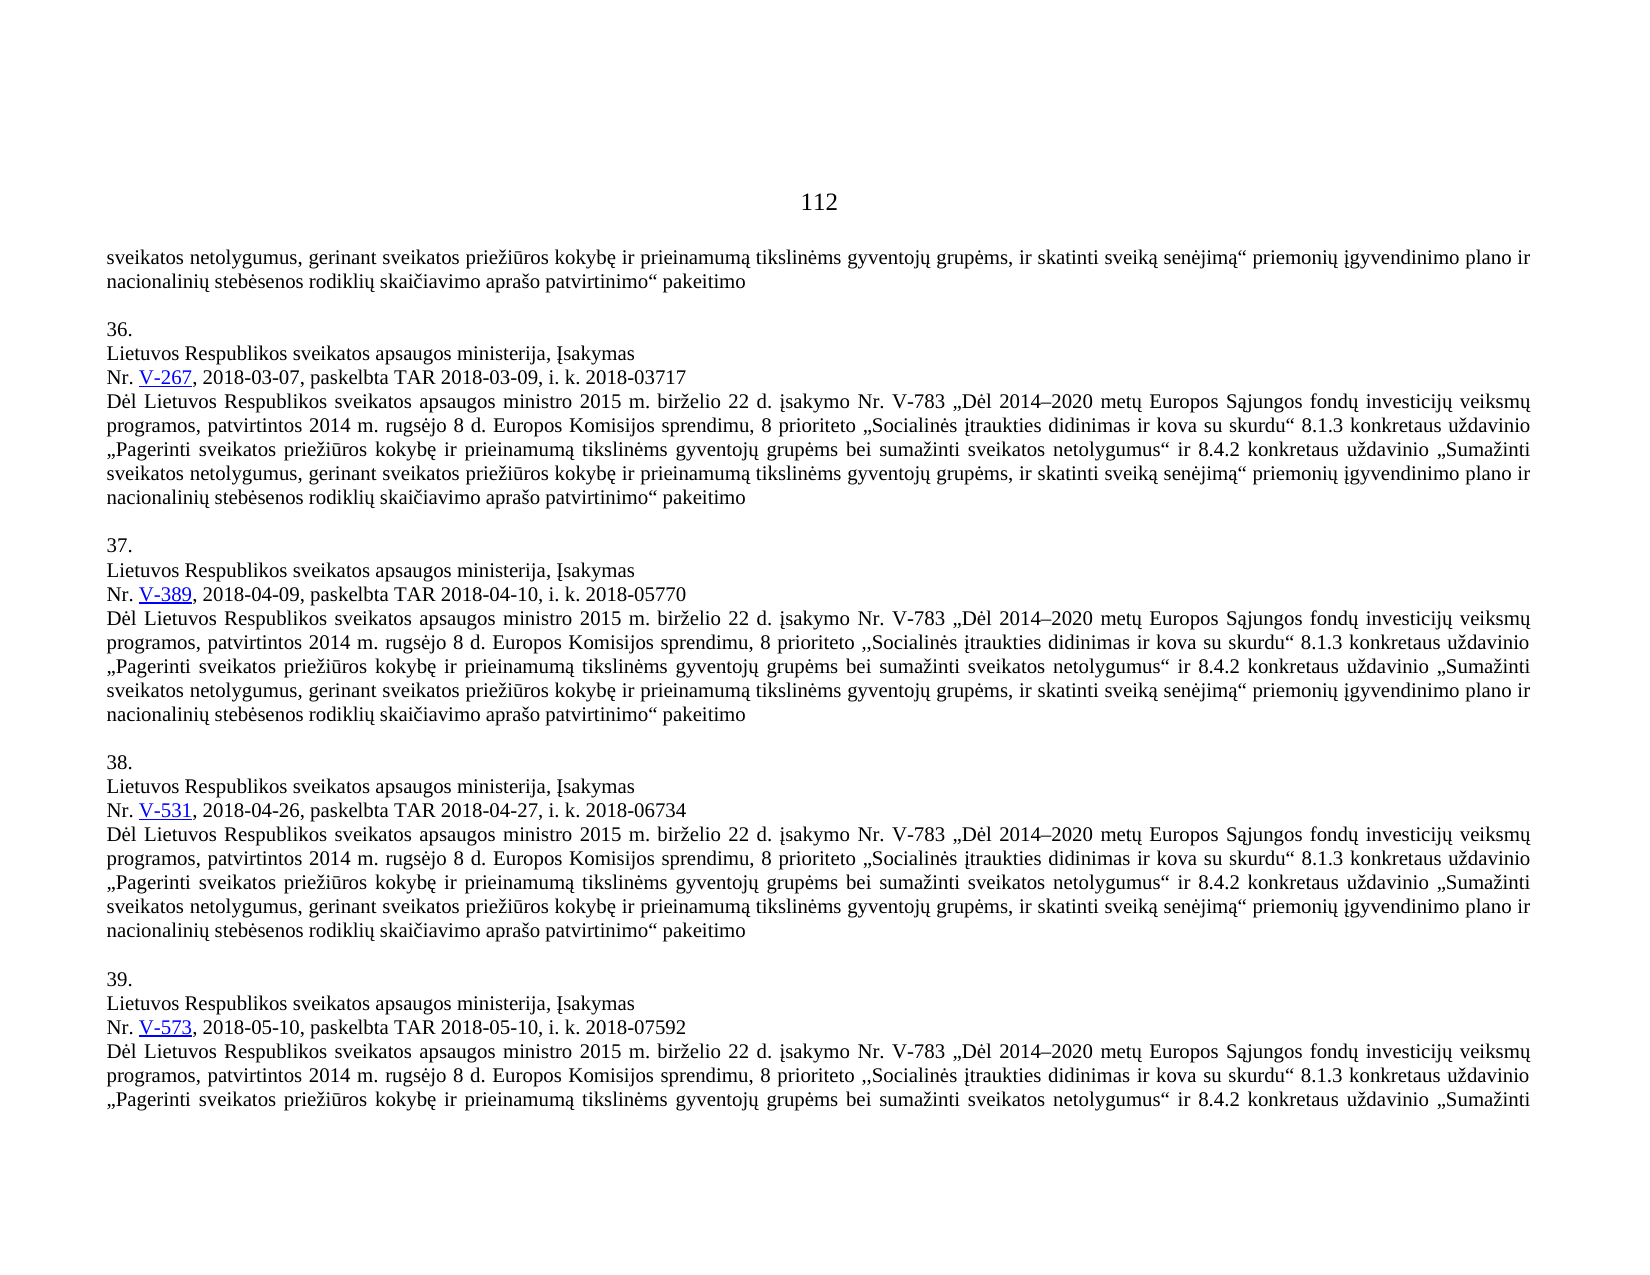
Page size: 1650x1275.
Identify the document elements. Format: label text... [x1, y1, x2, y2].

text Dėl Lietuvos Respublikos sveikatos apsaugos ministro 2015 m. birželio 22 d. įsakymo Nr. V-783 „Dėl 2014–2020 metų Europos Sąjungos fondų investicijų veiksmų programos, patvirtintos 2014 m. rugsėjo 8 d. Europos Komisijos sprendimu, 8 prioriteto ,,Socialinės įtraukties didinimas ir kova su skurdu“ 8.1.3 konkretaus uždavinio „Pagerinti sveikatos priežiūros kokybę ir prieinamumą tikslinėms gyventojų grupėms bei sumažinti sveikatos netolygumus“ ir 8.4.2 konkretaus uždavinio „Sumažinti [106, 1039, 1532, 1111]
text 37. [106, 533, 1532, 557]
text Lietuvos Respublikos sveikatos apsaugos ministerija, Įsakymas [106, 991, 1532, 1015]
text Nr. V-267, 2018-03-07, paskelbta TAR 2018-03-09, i. k. 2018-03717 [106, 365, 1532, 389]
text Lietuvos Respublikos sveikatos apsaugos ministerija, Įsakymas [106, 341, 1532, 365]
text Nr. V-531, 2018-04-26, paskelbta TAR 2018-04-27, i. k. 2018-06734 [106, 798, 1532, 822]
text Lietuvos Respublikos sveikatos apsaugos ministerija, Įsakymas [106, 557, 1532, 582]
text 36. [106, 317, 1532, 341]
text sveikatos netolygumus, gerinant sveikatos priežiūros kokybę ir prieinamumą tikslinėms gyventojų grupėms, ir skatinti sveiką senėjimą“ priemonių įgyvendinimo plano ir nacionalinių stebėsenos rodiklių skaičiavimo aprašo patvirtinimo“ pakeitimo [106, 245, 1532, 293]
text Nr. V-573, 2018-05-10, paskelbta TAR 2018-05-10, i. k. 2018-07592 [106, 1015, 1532, 1039]
text 39. [106, 967, 1532, 991]
text Nr. V-389, 2018-04-09, paskelbta TAR 2018-04-10, i. k. 2018-05770 [106, 582, 1532, 606]
text Dėl Lietuvos Respublikos sveikatos apsaugos ministro 2015 m. birželio 22 d. įsakymo Nr. V-783 „Dėl 2014–2020 metų Europos Sąjungos fondų investicijų veiksmų programos, patvirtintos 2014 m. rugsėjo 8 d. Europos Komisijos sprendimu, 8 prioriteto ,,Socialinės įtraukties didinimas ir kova su skurdu“ 8.1.3 konkretaus uždavinio „Pagerinti sveikatos priežiūros kokybę ir prieinamumą tikslinėms gyventojų grupėms bei sumažinti sveikatos netolygumus“ ir 8.4.2 konkretaus uždavinio „Sumažinti sveikatos netolygumus, gerinant sveikatos priežiūros kokybę ir prieinamumą tikslinėms gyventojų grupėms, ir skatinti sveiką senėjimą“ priemonių įgyvendinimo plano ir nacionalinių stebėsenos rodiklių skaičiavimo aprašo patvirtinimo“ pakeitimo [106, 606, 1532, 726]
text Lietuvos Respublikos sveikatos apsaugos ministerija, Įsakymas [106, 774, 1532, 798]
text 38. [106, 750, 1532, 774]
text Dėl Lietuvos Respublikos sveikatos apsaugos ministro 2015 m. birželio 22 d. įsakymo Nr. V-783 „Dėl 2014–2020 metų Europos Sąjungos fondų investicijų veiksmų programos, patvirtintos 2014 m. rugsėjo 8 d. Europos Komisijos sprendimu, 8 prioriteto „Socialinės įtraukties didinimas ir kova su skurdu“ 8.1.3 konkretaus uždavinio „Pagerinti sveikatos priežiūros kokybę ir prieinamumą tikslinėms gyventojų grupėms bei sumažinti sveikatos netolygumus“ ir 8.4.2 konkretaus uždavinio „Sumažinti sveikatos netolygumus, gerinant sveikatos priežiūros kokybę ir prieinamumą tikslinėms gyventojų grupėms, ir skatinti sveiką senėjimą“ priemonių įgyvendinimo plano ir nacionalinių stebėsenos rodiklių skaičiavimo aprašo patvirtinimo“ pakeitimo [106, 389, 1532, 509]
text Dėl Lietuvos Respublikos sveikatos apsaugos ministro 2015 m. birželio 22 d. įsakymo Nr. V-783 „Dėl 2014–2020 metų Europos Sąjungos fondų investicijų veiksmų programos, patvirtintos 2014 m. rugsėjo 8 d. Europos Komisijos sprendimu, 8 prioriteto „Socialinės įtraukties didinimas ir kova su skurdu“ 8.1.3 konkretaus uždavinio „Pagerinti sveikatos priežiūros kokybę ir prieinamumą tikslinėms gyventojų grupėms bei sumažinti sveikatos netolygumus“ ir 8.4.2 konkretaus uždavinio „Sumažinti sveikatos netolygumus, gerinant sveikatos priežiūros kokybę ir prieinamumą tikslinėms gyventojų grupėms, ir skatinti sveiką senėjimą“ priemonių įgyvendinimo plano ir nacionalinių stebėsenos rodiklių skaičiavimo aprašo patvirtinimo“ pakeitimo [106, 822, 1532, 942]
